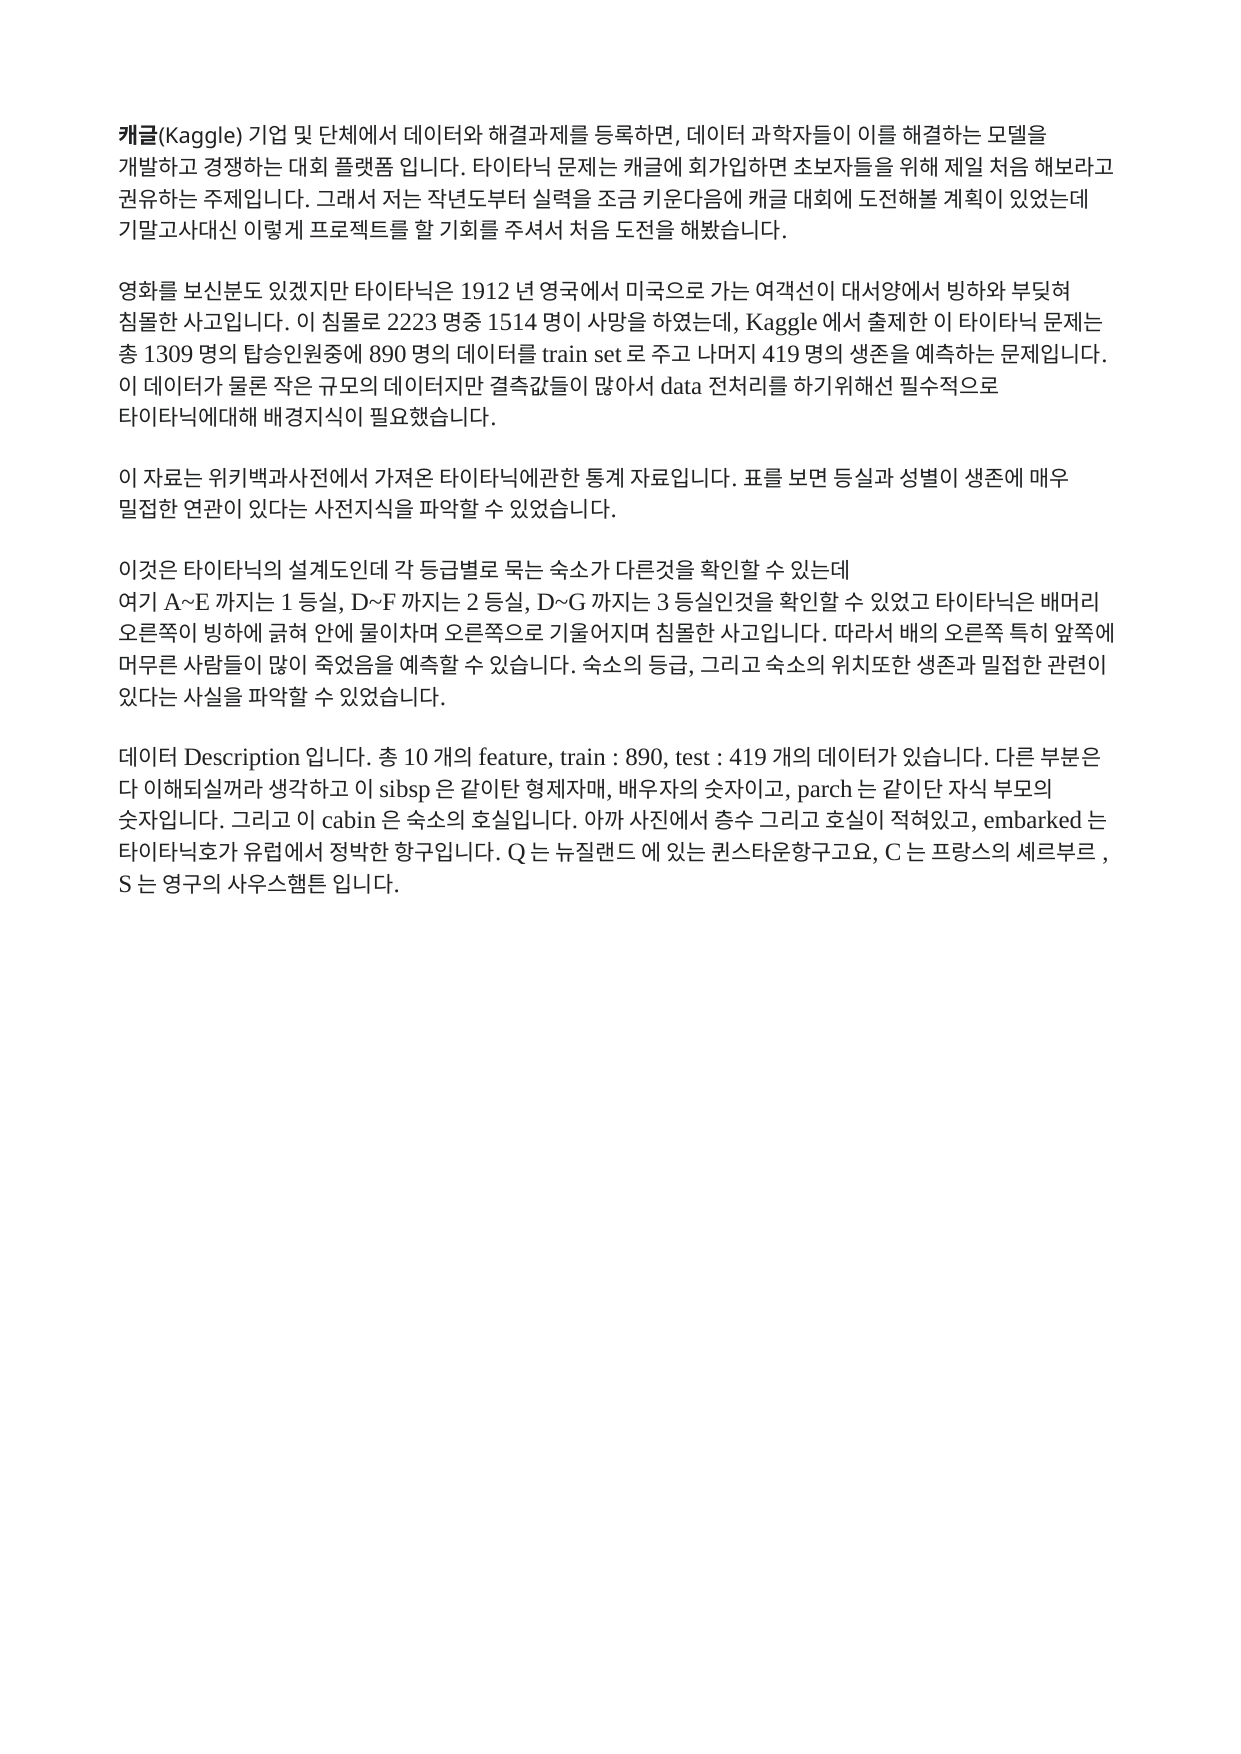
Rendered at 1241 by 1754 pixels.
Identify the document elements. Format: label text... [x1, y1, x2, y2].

text 캐글(Kaggle) 기업 및 단체에서 데이터와 해결과제를 등록하면, 데이터 과학자들이 이를 해결하는 모델을 개발하고 경쟁하는 대회 플랫폼 입니다. 타이타닉 문제는 캐글에 회가입하면 초보자들을 위해 제일 처음 해보라고 권유하는 주제입니다. 그래서 저는 작년도부터 실력을 조금 키운다음에 캐글 대회에 도전해볼 계획이 있었는데 기말고사대신 이렇게 프로젝트를 할 기회를 주셔서 처음 도전을 해봤습니다. [118, 118, 1122, 245]
text 이것은 타이타닉의 설계도인데 각 등급별로 묵는 숙소가 다른것을 확인할 수 있는데 [118, 553, 1122, 584]
text 영화를 보신분도 있겠지만 타이타닉은 1912년 영국에서 미국으로 가는 여객선이 대서양에서 빙하와 부딪혀 침몰한 사고입니다. 이 침몰로 2223명중 1514명이 사망을 하였는데, Kaggle에서 출제한 이 타이타닉 문제는 총 1309명의 탑승인원중에 890명의 데이터를 train set로 주고 나머지 419명의 생존을 예측하는 문제입니다. [118, 274, 1122, 369]
text 이 데이터가 물론 작은 규모의 데이터지만 결측값들이 많아서 data 전처리를 하기위해선 필수적으로 타이타닉에대해 배경지식이 필요했습니다. [118, 369, 1122, 432]
text 여기 A~E까지는 1등실, D~F까지는 2등실, D~G까지는 3등실인것을 확인할 수 있었고 타이타닉은 배머리 오른쪽이 빙하에 긁혀 안에 물이차며 오른쪽으로 기울어지며 침몰한 사고입니다. 따라서 배의 오른쪽 특히 앞쪽에 머무른 사람들이 많이 죽었음을 예측할 수 있습니다. 숙소의 등급, 그리고 숙소의 위치또한 생존과 밀접한 관련이 있다는 사실을 파악할 수 있었습니다. [118, 584, 1122, 711]
text 이 자료는 위키백과사전에서 가져온 타이타닉에관한 통계 자료입니다. 표를 보면 등실과 성별이 생존에 매우 밀접한 연관이 있다는 사전지식을 파악할 수 있었습니다. [118, 461, 1122, 524]
text 데이터 Description입니다. 총 10개의 feature, train : 890, test : 419개의 데이터가 있습니다. 다른 부분은 다 이해되실꺼라 생각하고 이 sibsp은 같이탄 형제자매, 배우자의 숫자이고, parch는 같이단 자식 부모의 숫자입니다. 그리고 이 cabin은 숙소의 호실입니다. 아까 사진에서 층수 그리고 호실이 적혀있고, embarked는 타이타닉호가 유럽에서 정박한 항구입니다. Q는 뉴질랜드 에 있는 퀸스타운항구고요, C는 프랑스의 셰르부르 , S는 영구의 사우스햄튼 입니다. [118, 740, 1122, 898]
